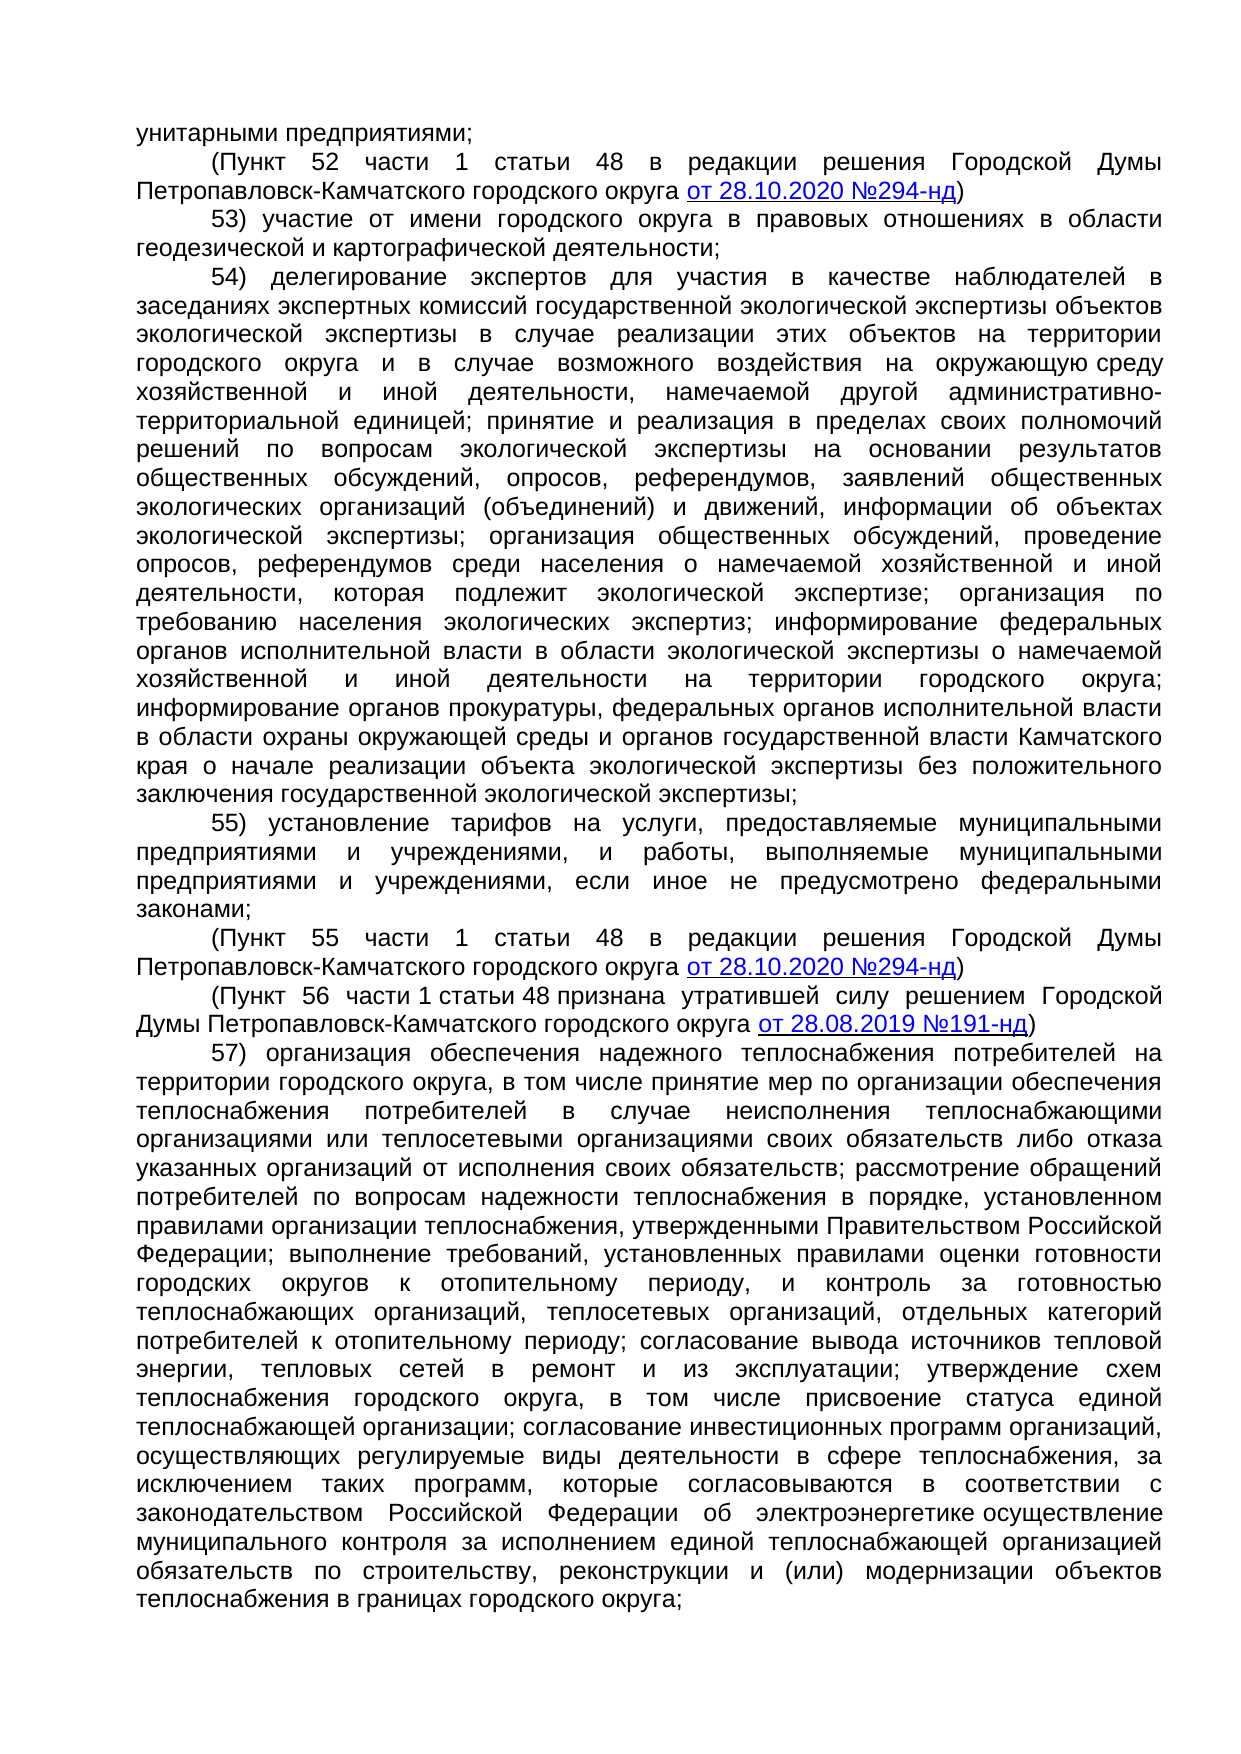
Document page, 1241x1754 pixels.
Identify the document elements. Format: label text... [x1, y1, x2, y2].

text унитарными предприятиями; [136, 118, 1163, 147]
text 54) делегирование экспертов для участия в качестве наблюдателей в заседаниях экспертных комиссий государственной экологической экспертизы объектов экологической экспертизы в случае реализации этих объектов на территории городского округа и в случае возможного воздействия на окружающую среду хозяйственной и иной деятельности, намечаемой другой административно-территориальной единицей; принятие и реализация в пределах своих полномочий решений по вопросам экологической экспертизы на основании результатов общественных обсуждений, опросов, референдумов, заявлений общественных экологических организаций (объединений) и движений, информации об объектах экологической экспертизы; организация общественных обсуждений, проведение опросов, референдумов среди населения о намечаемой хозяйственной и иной деятельности, которая подлежит экологической экспертизе; организация по требованию населения экологических экспертиз; информирование федеральных органов исполнительной власти в области экологической экспертизы о намечаемой хозяйственной и иной деятельности на территории городского округа; информирование органов прокуратуры, федеральных органов исполнительной власти в области охраны окружающей среды и органов государственной власти Камчатского края о начале реализации объекта экологической экспертизы без положительного заключения государственной экологической экспертизы; [136, 262, 1163, 808]
text 57) организация обеспечения надежного теплоснабжения потребителей на территории городского округа, в том числе принятие мер по организации обеспечения теплоснабжения потребителей в случае неисполнения теплоснабжающими организациями или теплосетевыми организациями своих обязательств либо отказа указанных организаций от исполнения своих обязательств; рассмотрение обращений потребителей по вопросам надежности теплоснабжения в порядке, установленном правилами организации теплоснабжения, утвержденными Правительством Российской Федерации; выполнение требований, установленных правилами оценки готовности городских округов к отопительному периоду, и контроль за готовностью теплоснабжающих организаций, теплосетевых организаций, отдельных категорий потребителей к отопительному периоду; согласование вывода источников тепловой энергии, тепловых сетей в ремонт и из эксплуатации; утверждение схем теплоснабжения городского округа, в том числе присвоение статуса единой теплоснабжающей организации; согласование инвестиционных программ организаций, осуществляющих регулируемые виды деятельности в сфере теплоснабжения, за исключением таких программ, которые согласовываются в соответствии с законодательством Российской Федерации об электроэнергетике осуществление муниципального контроля за исполнением единой теплоснабжающей организацией обязательств по строительству, реконструкции и (или) модернизации объектов теплоснабжения в границах городского округа; [136, 1038, 1163, 1613]
text (Пункт 55 части 1 статьи 48 в редакции решения Городской Думы Петропавловск-Камчатского городского округа от 28.10.2020 №294-нд) [136, 923, 1163, 981]
text 55) установление тарифов на услуги, предоставляемые муниципальными предприятиями и учреждениями, и работы, выполняемые муниципальными предприятиями и учреждениями, если иное не предусмотрено федеральными законами; [136, 808, 1163, 923]
text (Пункт 56 части 1 статьи 48 признана утратившей силу решением Городской Думы Петропавловск-Камчатского городского округа от 28.08.2019 №191-нд) [136, 981, 1163, 1038]
text 53) участие от имени городского округа в правовых отношениях в области геодезической и картографической деятельности; [136, 204, 1163, 262]
text (Пункт 52 части 1 статьи 48 в редакции решения Городской Думы Петропавловск-Камчатского городского округа от 28.10.2020 №294-нд) [136, 147, 1163, 204]
